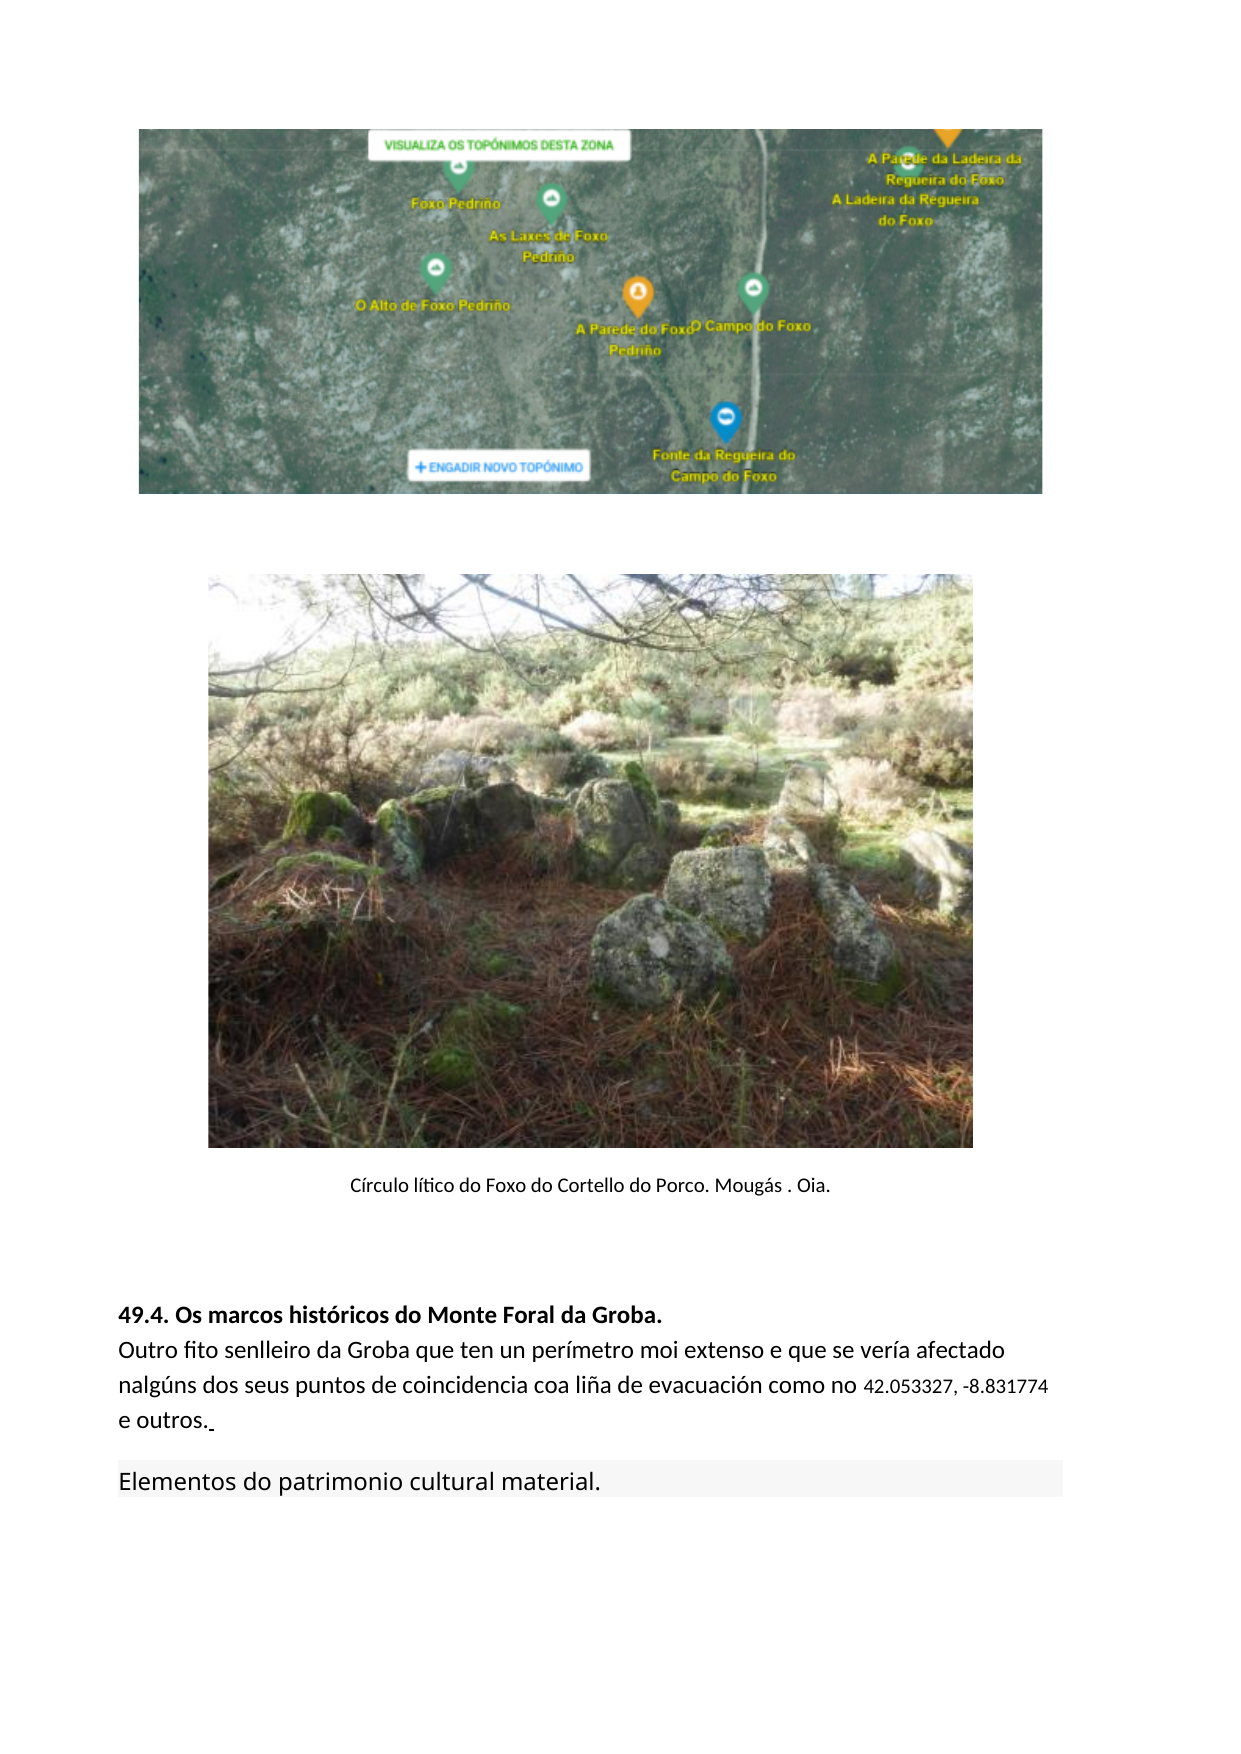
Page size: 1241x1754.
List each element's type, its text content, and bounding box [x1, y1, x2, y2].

text Círculo lítico do Foxo do Cortello do Porco. Mougás . Oia. [118, 1172, 1063, 1198]
text Outro fito senlleiro da Groba que ten un perímetro moi extenso e que se vería afectado nalgúns dos seus puntos de coincidencia coa liña de evacuación como no 42.053327, -8.831774 e outros. [118, 1334, 1063, 1434]
text Elementos do patrimonio cultural material. [118, 1460, 1063, 1497]
subtitle 49.4. Os marcos históricos do Monte Foral da Groba. [118, 1299, 1063, 1329]
